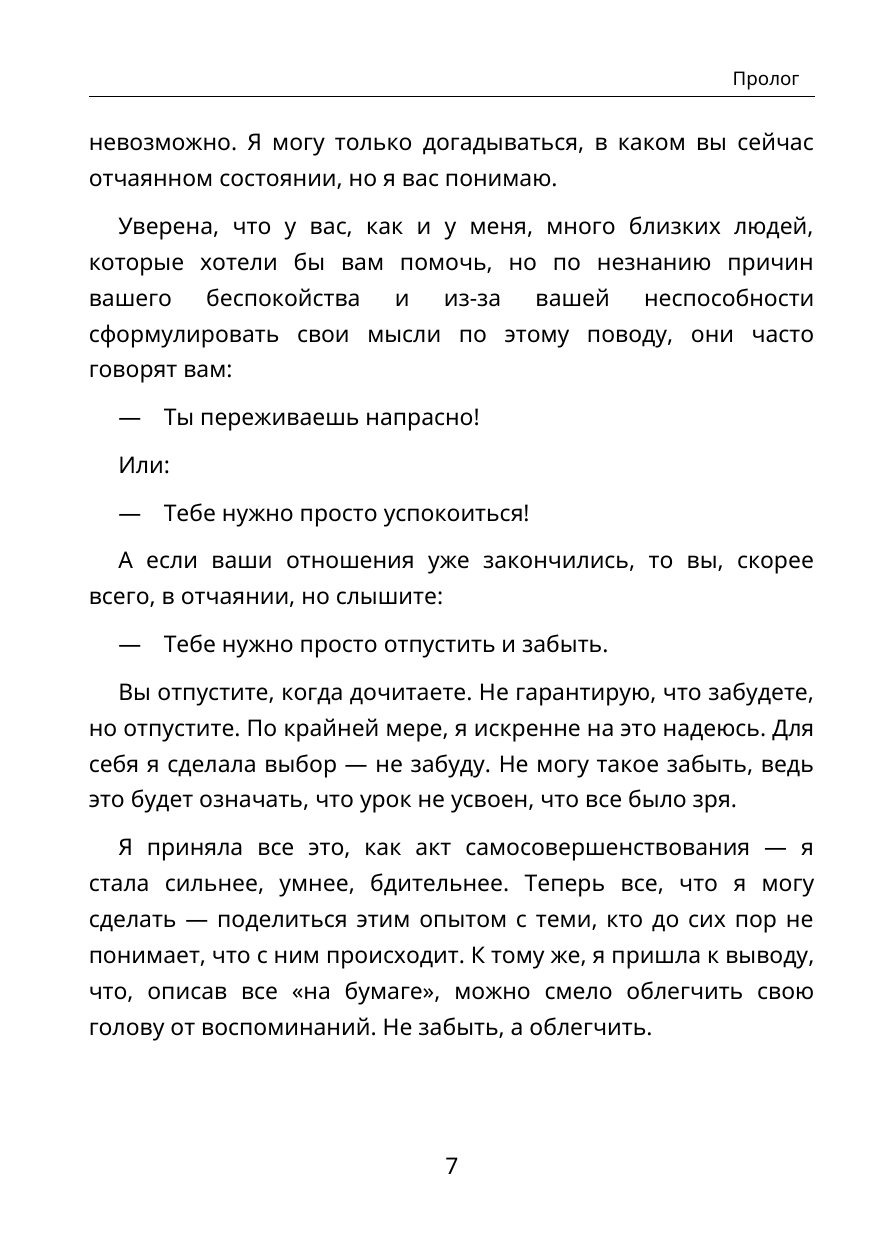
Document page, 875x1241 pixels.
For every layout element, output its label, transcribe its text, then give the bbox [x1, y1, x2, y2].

list Тебе нужно просто отпустить и забыть. [88, 628, 815, 659]
text Вы отпустите, когда дочитаете. Не гарантирую, что забудете, но отпустите. По крайней мере, я искренне на это надеюсь. Для себя я сделала выбор — не забуду. Не могу такое забыть, ведь это будет означать, что урок не усвоен, что все было зря. [88, 676, 815, 815]
text Я приняла все это, как акт самосовершенствования — я стала сильнее, умнее, бдительнее. Теперь все, что я могу сделать — поделиться этим опытом с теми, кто до сих пор не понимает, что с ним происходит. К тому же, я пришла к выводу, что, описав все «на бумаге», можно смело облегчить свою голову от воспоминаний. Не забыть, а облегчить. [88, 831, 815, 1042]
text Уверена, что у вас, как и у меня, много близких людей, которые хотели бы вам помочь, но по незнанию причин вашего беспокойства и из-за вашей неспособности сформулировать свои мысли по этому поводу, они часто говорят вам: [88, 210, 815, 385]
list Ты переживаешь напрасно! [88, 401, 815, 432]
text Или: [88, 449, 815, 480]
text А если ваши отношения уже закончились, то вы, скорее всего, в отчаянии, но слышите: [88, 544, 815, 611]
list Тебе нужно просто успокоиться! [88, 497, 815, 528]
text невозможно. Я могу только догадываться, в каком вы сейчас отчаянном состоянии, но я вас понимаю. [88, 126, 815, 193]
